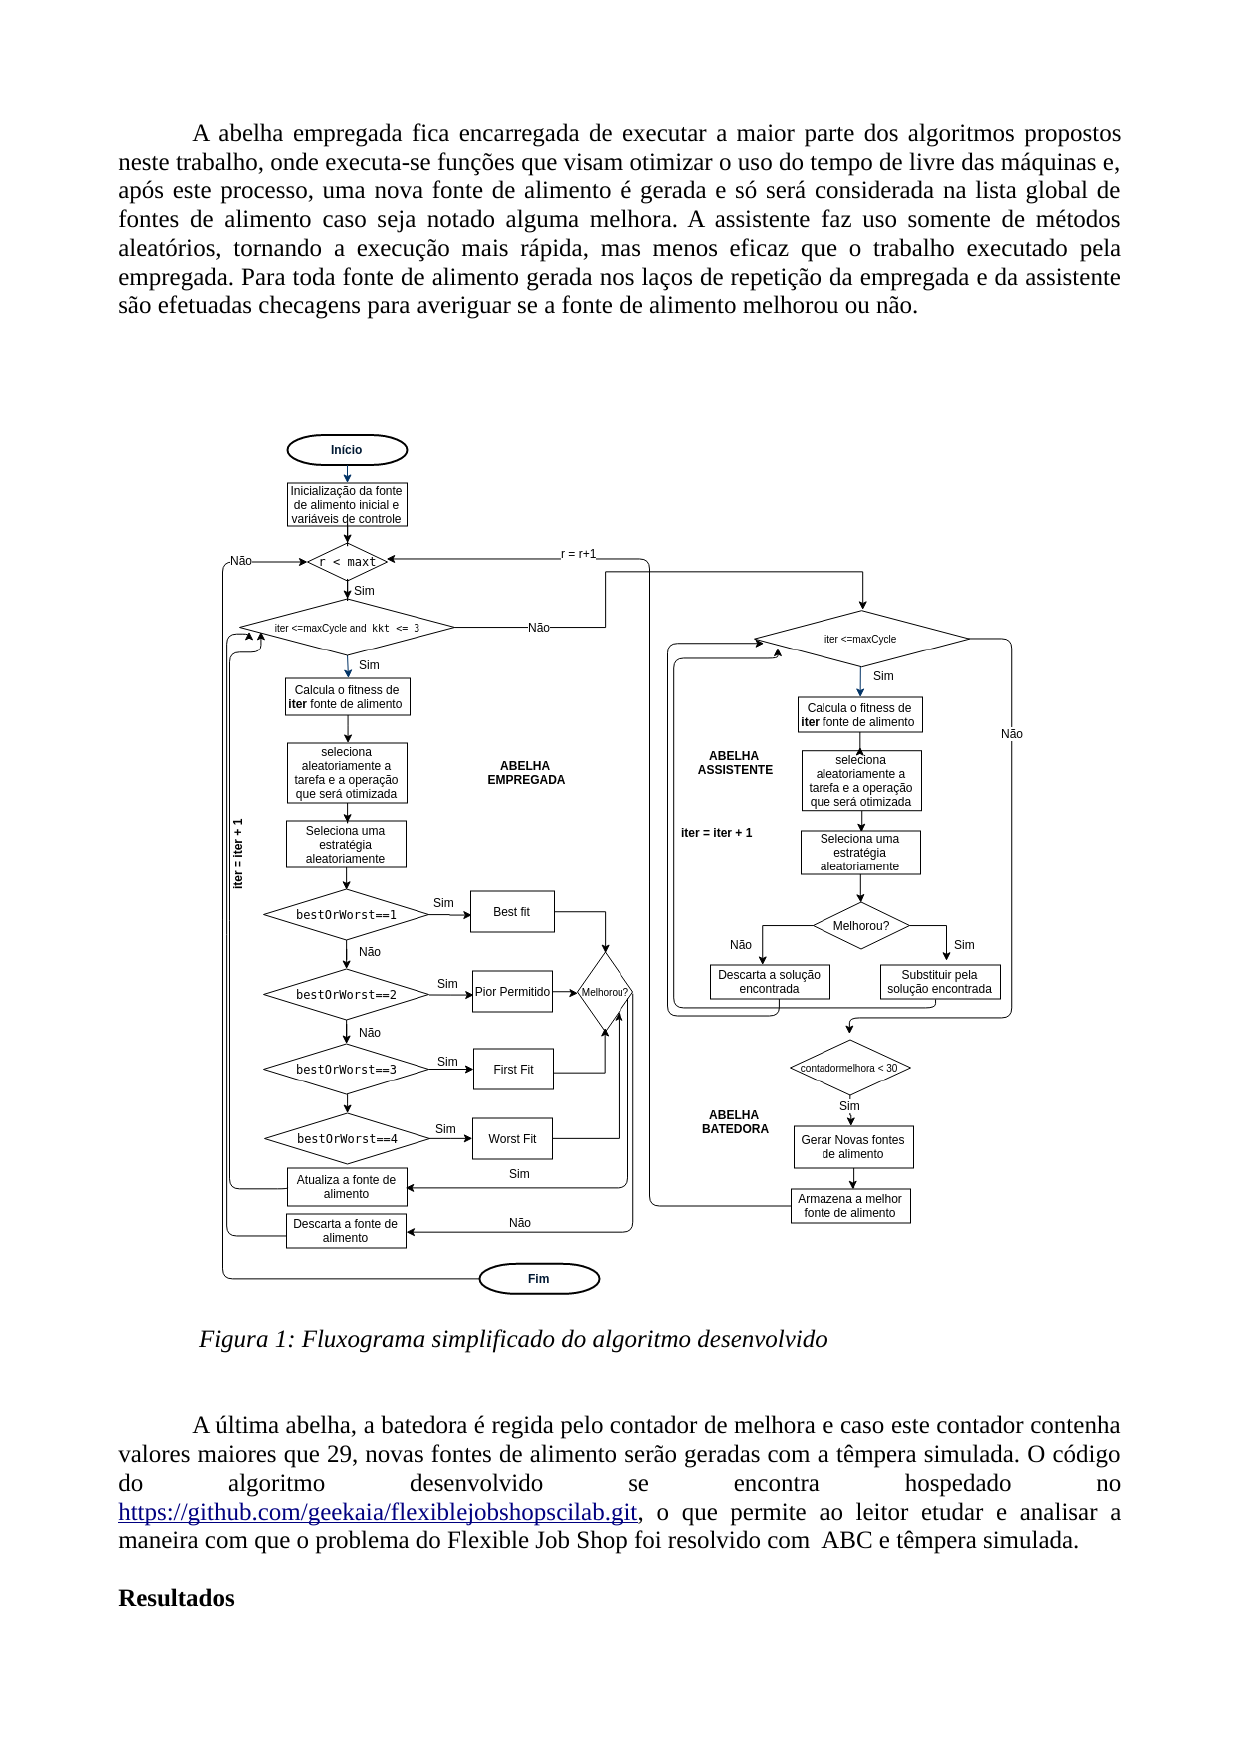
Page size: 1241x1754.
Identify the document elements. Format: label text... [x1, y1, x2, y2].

text A abelha empregada fica encarregada de executar a maior parte dos algoritmos propostos neste trabalho, onde executa-se funções que visam otimizar o uso do tempo de livre das máquinas e, após este processo, uma nova fonte de alimento é gerada e só será considerada na lista global de fontes de alimento caso seja notado alguma melhora. A assistente faz uso somente de métodos aleatórios, tornando a execução mais rápida, mas menos eficaz que o trabalho executado pela empregada. Para toda fonte de alimento gerada nos laços de repetição da empregada e da assistente são efetuadas checagens para averiguar se a fonte de alimento melhorou ou não. [118, 118, 1122, 319]
text Resultados [118, 1583, 1122, 1612]
text Figura 1: Fluxograma simplificado do algoritmo desenvolvido [199, 447, 1041, 1353]
text A última abelha, a batedora é regida pelo contador de melhora e caso este contador contenha valores maiores que 29, novas fontes de alimento serão geradas com a têmpera simulada. O código do algoritmo desenvolvido se encontra hospedado no https://github.com/geekaia/flexiblejobshopscilab.git, o que permite ao leitor etudar e analisar a maneira com que o problema do Flexible Job Shop foi resolvido com ABC e têmpera simulada. [118, 1410, 1122, 1554]
